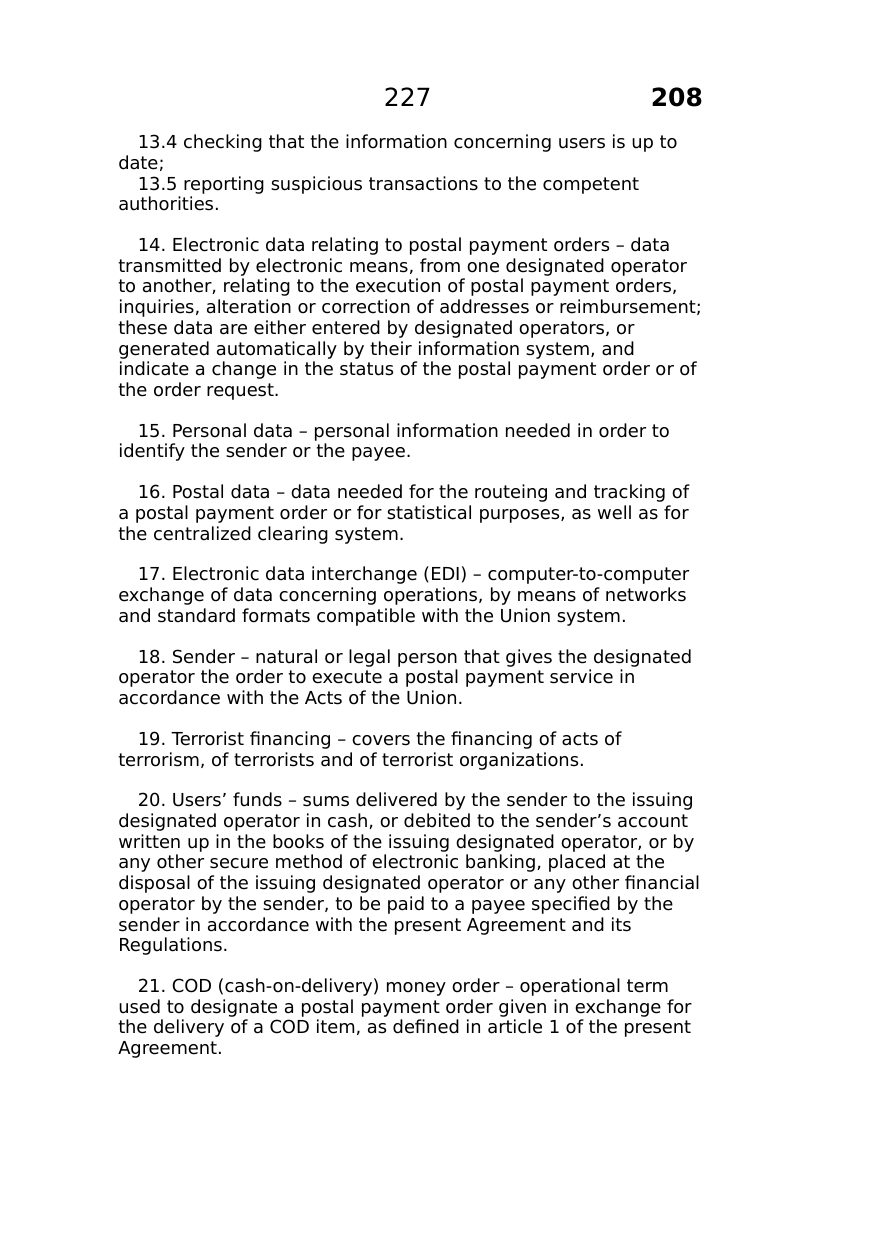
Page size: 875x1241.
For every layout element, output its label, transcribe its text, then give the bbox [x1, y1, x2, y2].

text 17. Electronic data interchange (EDI) – computer-to-computer exchange of data concerning operations, by means of networks and standard formats compatible with the Union system. [118, 564, 703, 626]
text 21. COD (cash-on-delivery) money order – operational term used to designate a postal payment order given in exchange for the delivery of a COD item, as defined in article 1 of the present Agreement. [118, 976, 703, 1059]
text 16. Postal data – data needed for the routeing and tracking of a postal payment order or for statistical purposes, as well as for the centralized clearing system. [118, 482, 703, 544]
text 18. Sender – natural or legal person that gives the designated operator the order to execute a postal payment service in accordance with the Acts of the Union. [118, 646, 703, 709]
text 20. Users’ funds – sums delivered by the sender to the issuing designated operator in cash, or debited to the sender’s account written up in the books of the issuing designated operator, or by any other secure method of electronic banking, placed at the disposal of the issuing designated operator or any other financial operator by the sender, to be paid to a payee specified by the sender in accordance with the present Agreement and its Regulations. [118, 790, 703, 956]
text 14. Electronic data relating to postal payment orders – data transmitted by electronic means, from one designated operator to another, relating to the execution of postal payment orders, inquiries, alteration or correction of addresses or reimbursement; these data are either entered by designated operators, or generated automatically by their information system, and indicate a change in the status of the postal payment order or of the order request. [118, 235, 703, 401]
text 19. Terrorist financing – covers the financing of acts of terrorism, of terrorists and of terrorist organizations. [118, 729, 703, 770]
text 15. Personal data – personal information needed in order to identify the sender or the payee. [118, 421, 703, 462]
text 13.5 reporting suspicious transactions to the competent authorities. [118, 173, 703, 215]
text 13.4 checking that the information concerning users is up to date; [118, 132, 703, 173]
